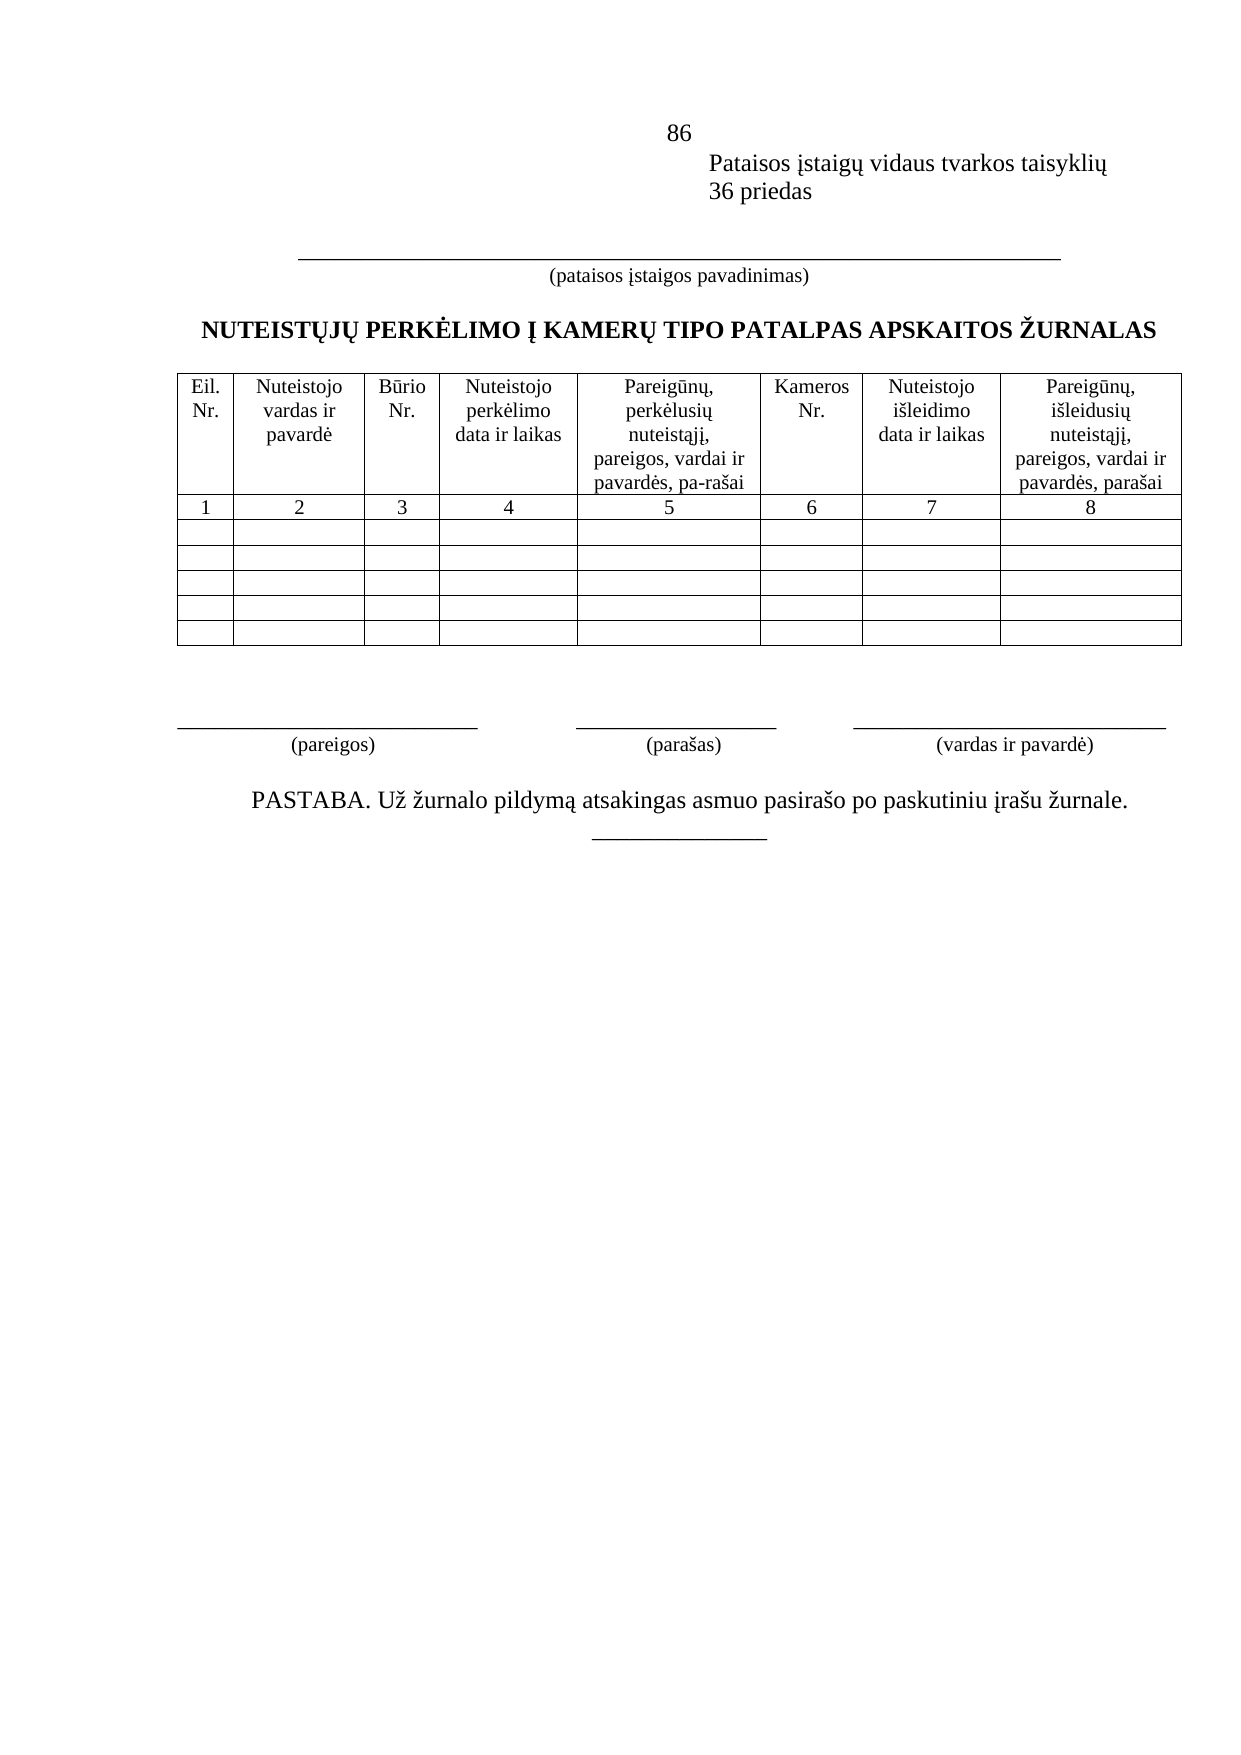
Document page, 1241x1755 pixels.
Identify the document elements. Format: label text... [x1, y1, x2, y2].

table_cell [761, 546, 862, 569]
table_cell [440, 571, 577, 595]
table_cell [578, 546, 760, 569]
table_cell [578, 571, 760, 595]
table_cell [578, 596, 760, 620]
text ______________ [177, 814, 1181, 842]
table_cell [365, 546, 439, 569]
table_cell [178, 546, 233, 569]
table_header Būrio Nr. [365, 374, 439, 494]
text PASTABA. Už žurnalo pildymą atsakingas asmuo pasirašo po paskutiniu įrašu žurnale. [177, 785, 1181, 814]
table_cell 2 [234, 495, 364, 519]
text (pareigos) (parašas) (vardas ir pavardė) [177, 732, 1181, 756]
table_cell [234, 621, 364, 645]
table_cell [440, 546, 577, 569]
text (pataisos įstaigos pavadinimas) [177, 263, 1181, 287]
table_cell 6 [761, 495, 862, 519]
table_cell [365, 571, 439, 595]
table_cell [761, 596, 862, 620]
table_cell 4 [440, 495, 577, 519]
table_cell [761, 571, 862, 595]
table_cell [1001, 596, 1181, 620]
table_cell [178, 596, 233, 620]
table_cell 5 [578, 495, 760, 519]
table_cell [863, 571, 1000, 595]
table_cell [1001, 520, 1181, 544]
table_header Nuteistojo perkėlimo data ir laikas [440, 374, 577, 494]
table_cell [178, 621, 233, 645]
table_cell [863, 621, 1000, 645]
table_header Kameros Nr. [761, 374, 862, 494]
table_header Nuteistojo išleidimo data ir laikas [863, 374, 1000, 494]
table_header Nuteistojo vardas ir pavardė [234, 374, 364, 494]
text Pataisos įstaigų vidaus tvarkos taisyklių [709, 148, 1181, 176]
text ________________________ ________________ _________________________ [177, 703, 1181, 732]
table_cell [761, 520, 862, 544]
table_cell [761, 621, 862, 645]
text 36 priedas [177, 176, 1181, 205]
table_cell [863, 546, 1000, 569]
table_cell 1 [178, 495, 233, 519]
table_cell 7 [863, 495, 1000, 519]
table_cell [178, 571, 233, 595]
table_cell [578, 621, 760, 645]
table_cell [440, 621, 577, 645]
text _____________________________________________________________ [177, 234, 1181, 263]
table_cell [234, 571, 364, 595]
table_cell 3 [365, 495, 439, 519]
table_cell [234, 546, 364, 569]
text NUTEISTŲJŲ PERKĖLIMO Į KAMERŲ TIPO PATALPAS APSKAITOS ŽURNALAS [177, 315, 1181, 344]
table_cell [1001, 571, 1181, 595]
table_header Eil. Nr. [178, 374, 233, 494]
table_cell [863, 596, 1000, 620]
table_cell [863, 520, 1000, 544]
table_cell [440, 520, 577, 544]
table_cell [234, 520, 364, 544]
table_header Pareigūnų, perkėlusių nuteistąjį, pareigos, vardai ir pavardės, pa-rašai [578, 374, 760, 494]
table_cell [1001, 546, 1181, 569]
table_cell [365, 621, 439, 645]
table_cell [365, 520, 439, 544]
table_cell [578, 520, 760, 544]
table_cell [1001, 621, 1181, 645]
table_cell [365, 596, 439, 620]
table_cell 8 [1001, 495, 1181, 519]
table_cell [178, 520, 233, 544]
table_cell [234, 596, 364, 620]
table_header Pareigūnų, išleidusių nuteistąjį, pareigos, vardai ir pavardės, parašai [1001, 374, 1181, 494]
table_cell [440, 596, 577, 620]
